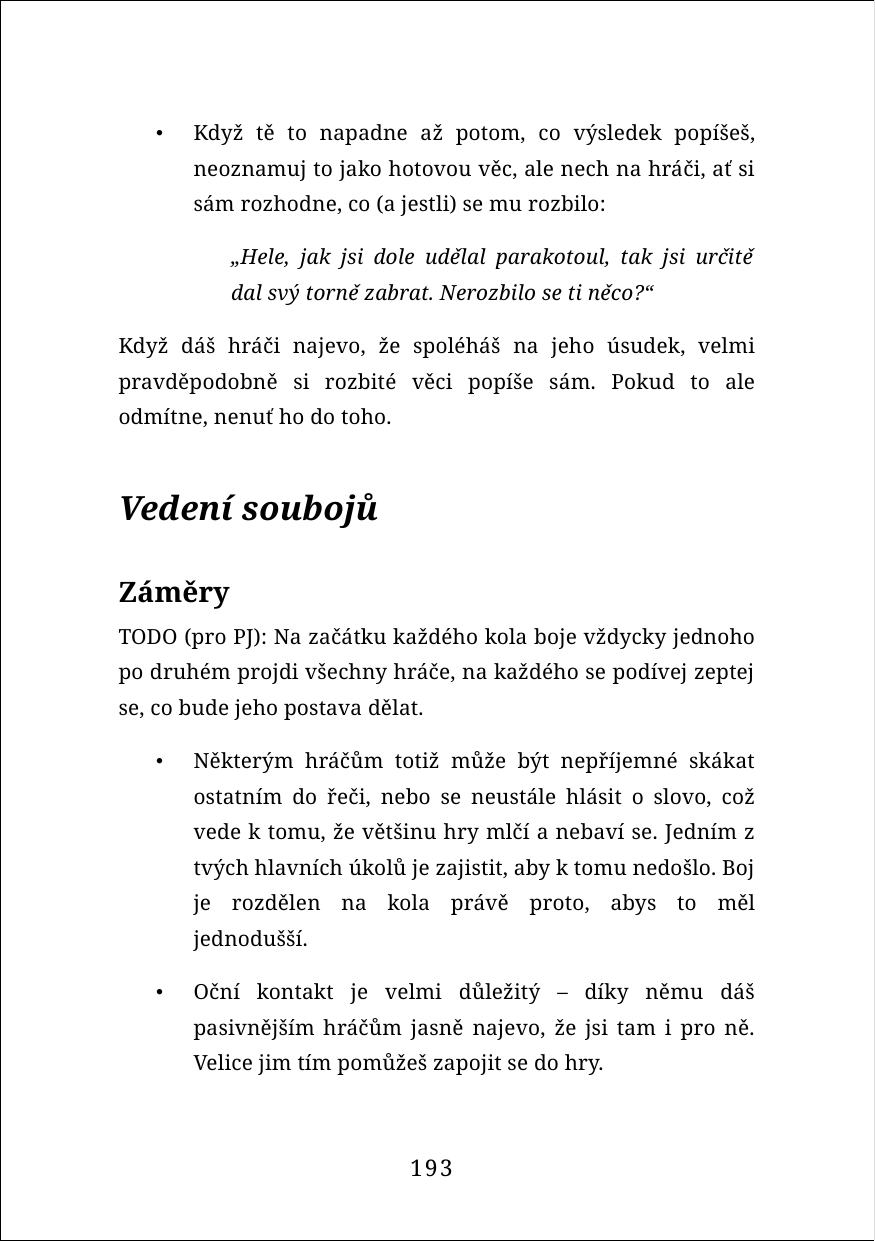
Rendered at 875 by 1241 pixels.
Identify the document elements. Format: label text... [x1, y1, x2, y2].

list Některým hráčům totiž může být nepříjemné skákat ostatním do řeči, nebo se neustále hlásit o slovo, což vede k tomu, že většinu hry mlčí a nebaví se. Jedním z tvých hlavních úkolů je zajistit, aby k tomu nedošlo. Boj je rozdělen na kola právě proto, abys to měl jednodušší. [156, 746, 756, 952]
text TODO (pro PJ): Na začátku každého kola boje vždycky jednoho po druhém projdi všechny hráče, na každého se podívej zeptej se, co bude jeho postava dělat. [118, 622, 756, 721]
subtitle Vedení soubojů [118, 485, 756, 531]
list „Hele, jak jsi dole udělal parakotoul, tak jsi určitě dal svý torně zabrat. Nerozbilo se ti něco?“ [193, 242, 756, 306]
text Když dáš hráči najevo, že spoléháš na jeho úsudek, velmi pravděpodobně si rozbité věci popíše sám. Pokud to ale odmítne, nenuť ho do toho. [118, 331, 756, 431]
list Oční kontakt je velmi důležitý – díky němu dáš pasivnějším hráčům jasně najevo, že jsi tam i pro ně. Velice jim tím pomůžeš zapojit se do hry. [156, 977, 756, 1077]
list Když tě to napadne až potom, co výsledek popíšeš, neoznamuj to jako hotovou věc, ale nech na hráči, ať si sám rozhodne, co (a jestli) se mu rozbilo: [156, 118, 756, 218]
subtitle Záměry [118, 572, 756, 610]
